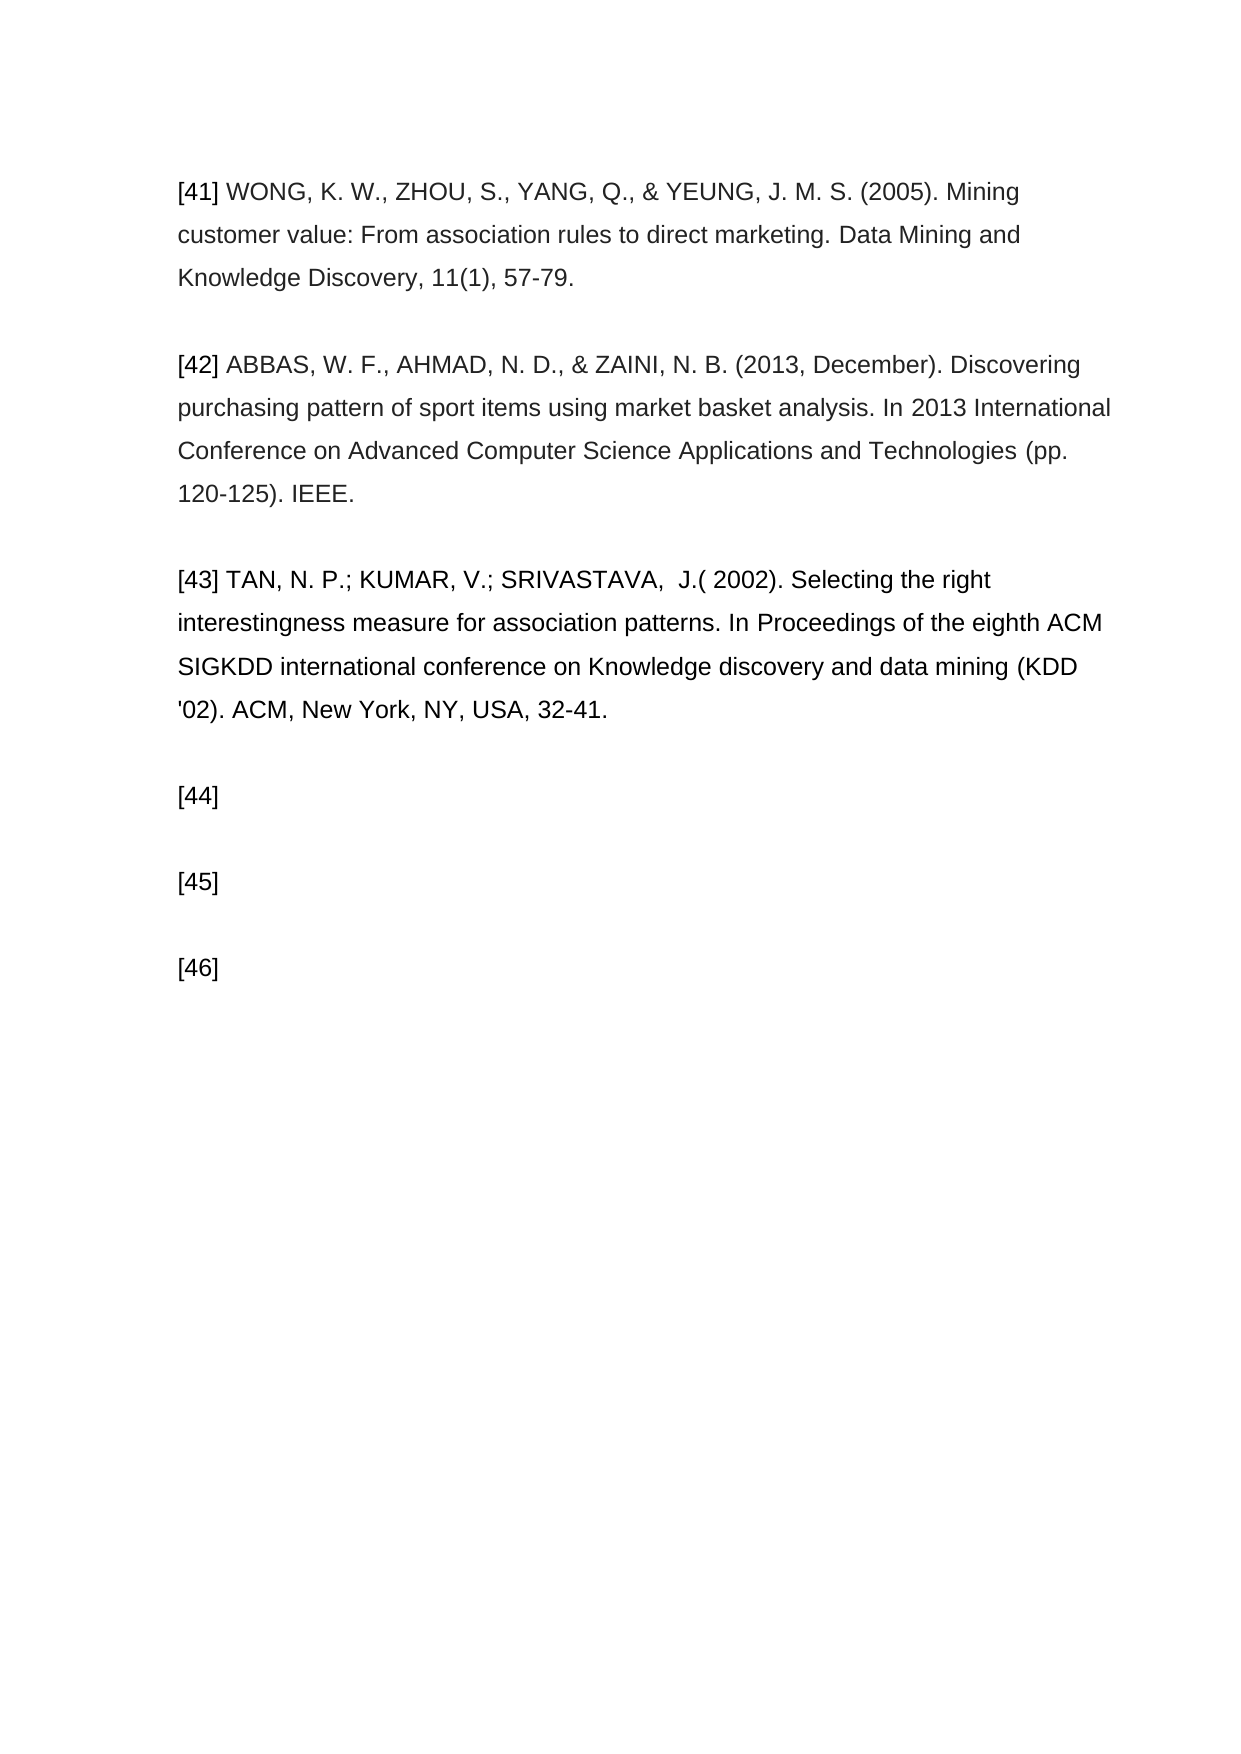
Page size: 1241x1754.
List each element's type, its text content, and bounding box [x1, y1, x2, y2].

text [42] ABBAS, W. F., AHMAD, N. D., & ZAINI, N. B. (2013, December). Discovering purchasing pattern of sport items using market basket analysis. In 2013 International Conference on Advanced Computer Science Applications and Technologies (pp. 120-125). IEEE. [177, 350, 1122, 508]
text [41] WONG, K. W., ZHOU, S., YANG, Q., & YEUNG, J. M. S. (2005). Mining customer value: From association rules to direct marketing. Data Mining and Knowledge Discovery, 11(1), 57-79. [177, 177, 1122, 292]
text [43] TAN, N. P.; KUMAR, V.; SRIVASTAVA, J.( 2002). Selecting the right interestingness measure for association patterns. In Proceedings of the eighth ACM SIGKDD international conference on Knowledge discovery and data mining (KDD '02). ACM, New York, NY, USA, 32-41. [177, 565, 1122, 723]
text [44] [177, 781, 1122, 810]
text [46] [177, 953, 1122, 982]
text [45] [177, 867, 1122, 896]
